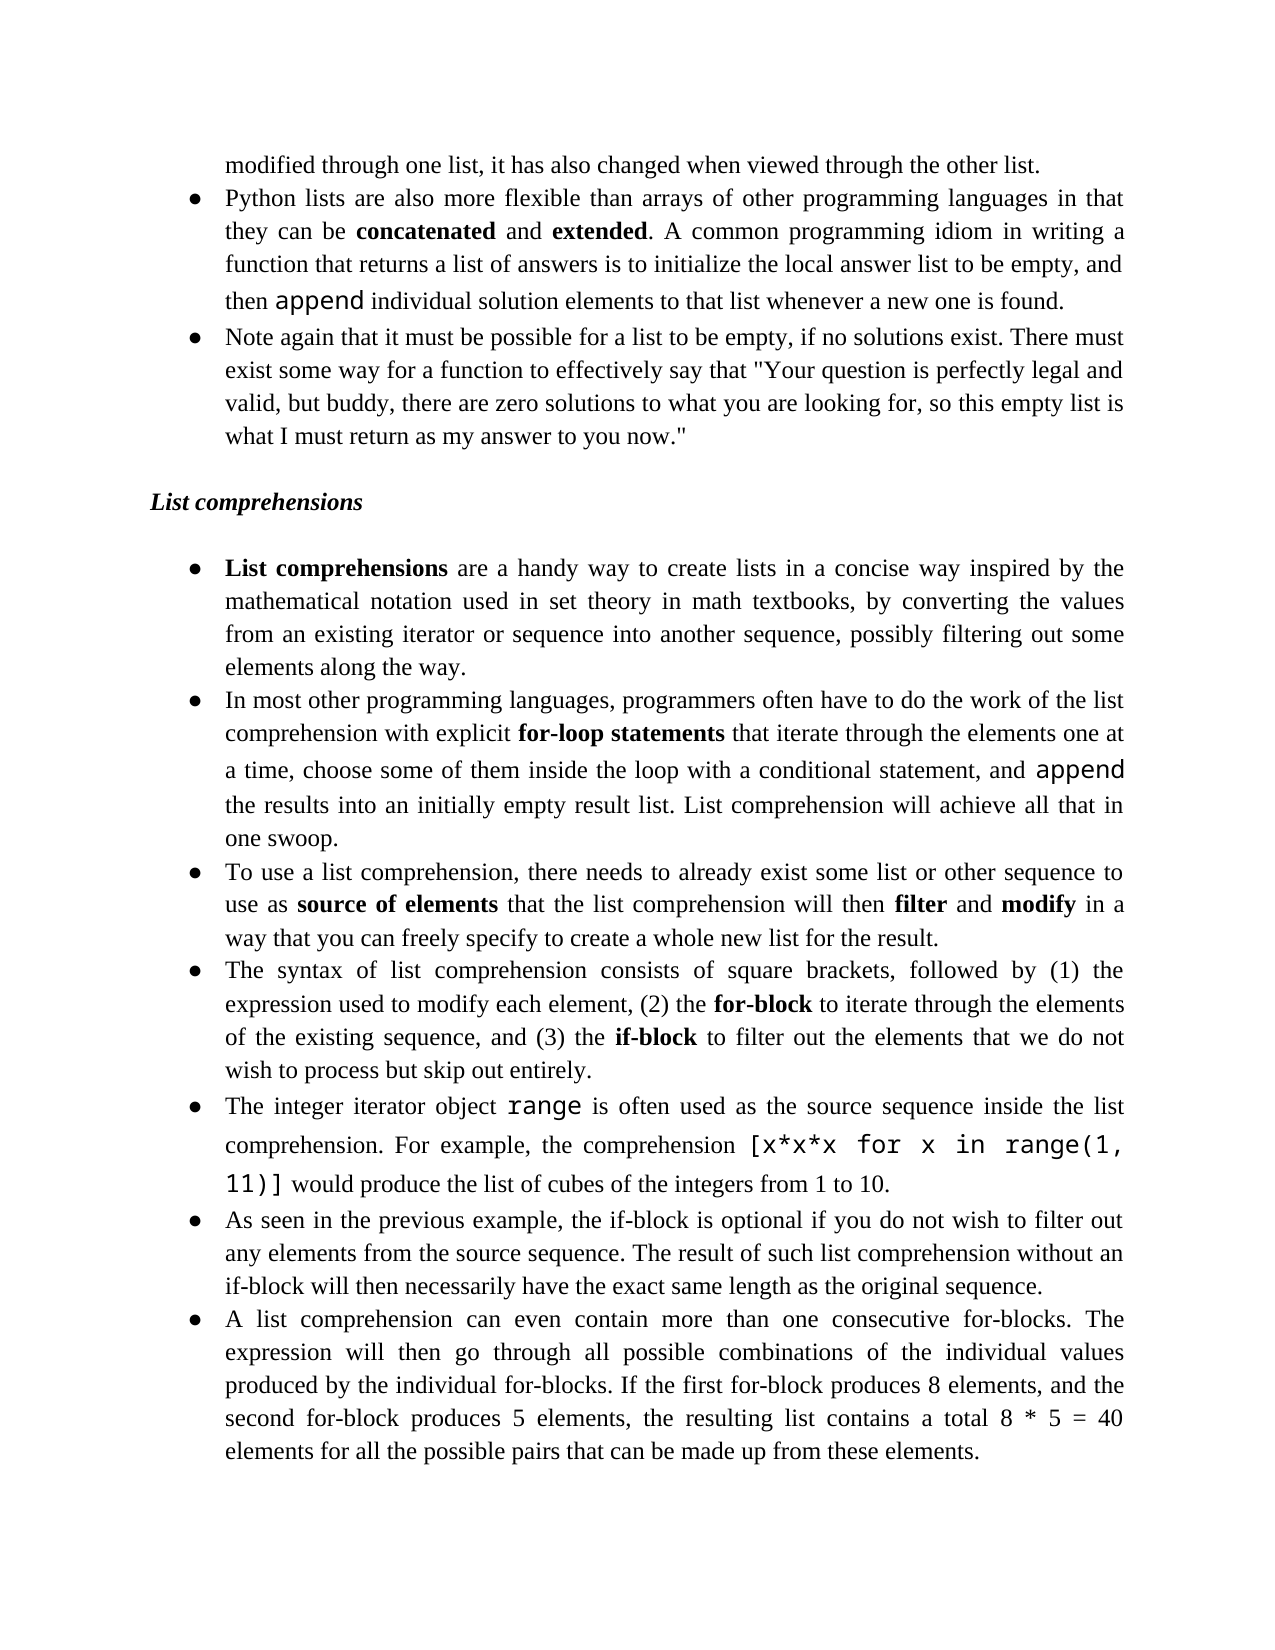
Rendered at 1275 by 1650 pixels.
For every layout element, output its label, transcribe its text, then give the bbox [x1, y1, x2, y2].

list List comprehensions are a handy way to create lists in a concise way inspired by the mathematical notation used in set theory in math textbooks, by converting the values from an existing iterator or sequence into another sequence, possibly filtering out some elements along the way. [187, 553, 1125, 681]
list As seen in the previous example, the if-block is optional if you do not wish to filter out any elements from the source sequence. The result of such list comprehension without an if-block will then necessarily have the exact same length as the original sequence. [187, 1205, 1125, 1300]
list The integer iterator object range is often used as the source sequence inside the list comprehension. For example, the comprehension [x*x*x for x in range(1, 11)] would produce the list of cubes of the integers from 1 to 10. [187, 1088, 1125, 1200]
text List comprehensions [150, 487, 1125, 516]
list A list comprehension can even contain more than one consecutive for-blocks. The expression will then go through all possible combinations of the individual values produced by the individual for-blocks. If the first for-block produces 8 elements, and the second for-block produces 5 elements, the resulting list contains a total 8 * 5 = 40 elements for all the possible pairs that can be made up from these elements. [187, 1304, 1125, 1465]
list To use a list comprehension, there needs to already exist some list or other sequence to use as source of elements that the list comprehension will then filter and modify in a way that you can freely specify to create a whole new list for the result. [187, 857, 1125, 951]
list Note again that it must be possible for a list to be empty, if no solutions exist. There must exist some way for a function to effectively say that "Your question is perfectly legal and valid, but buddy, there are zero solutions to what you are looking for, so this empty list is what I must return as my answer to you now." [187, 322, 1125, 450]
list In most other programming languages, programmers often have to do the work of the list comprehension with explicit for-loop statements that iterate through the elements one at a time, choose some of them inside the loop with a conditional statement, and append the results into an initially empty result list. List comprehension will achieve all that in one swoop. [187, 685, 1125, 852]
list The syntax of list comprehension consists of square brackets, followed by (1) the expression used to modify each element, (2) the for-block to iterate through the elements of the existing sequence, and (3) the if-block to filter out the elements that we do not wish to process but skip out entirely. [187, 956, 1125, 1083]
list Python lists are also more flexible than arrays of other programming languages in that they can be concatenated and extended. A common programming idiom in writing a function that returns a list of answers is to initialize the local answer list to be empty, and then append individual solution elements to that list whenever a new one is found. [187, 183, 1125, 317]
list modified through one list, it has also changed when viewed through the other list. [187, 150, 1125, 179]
